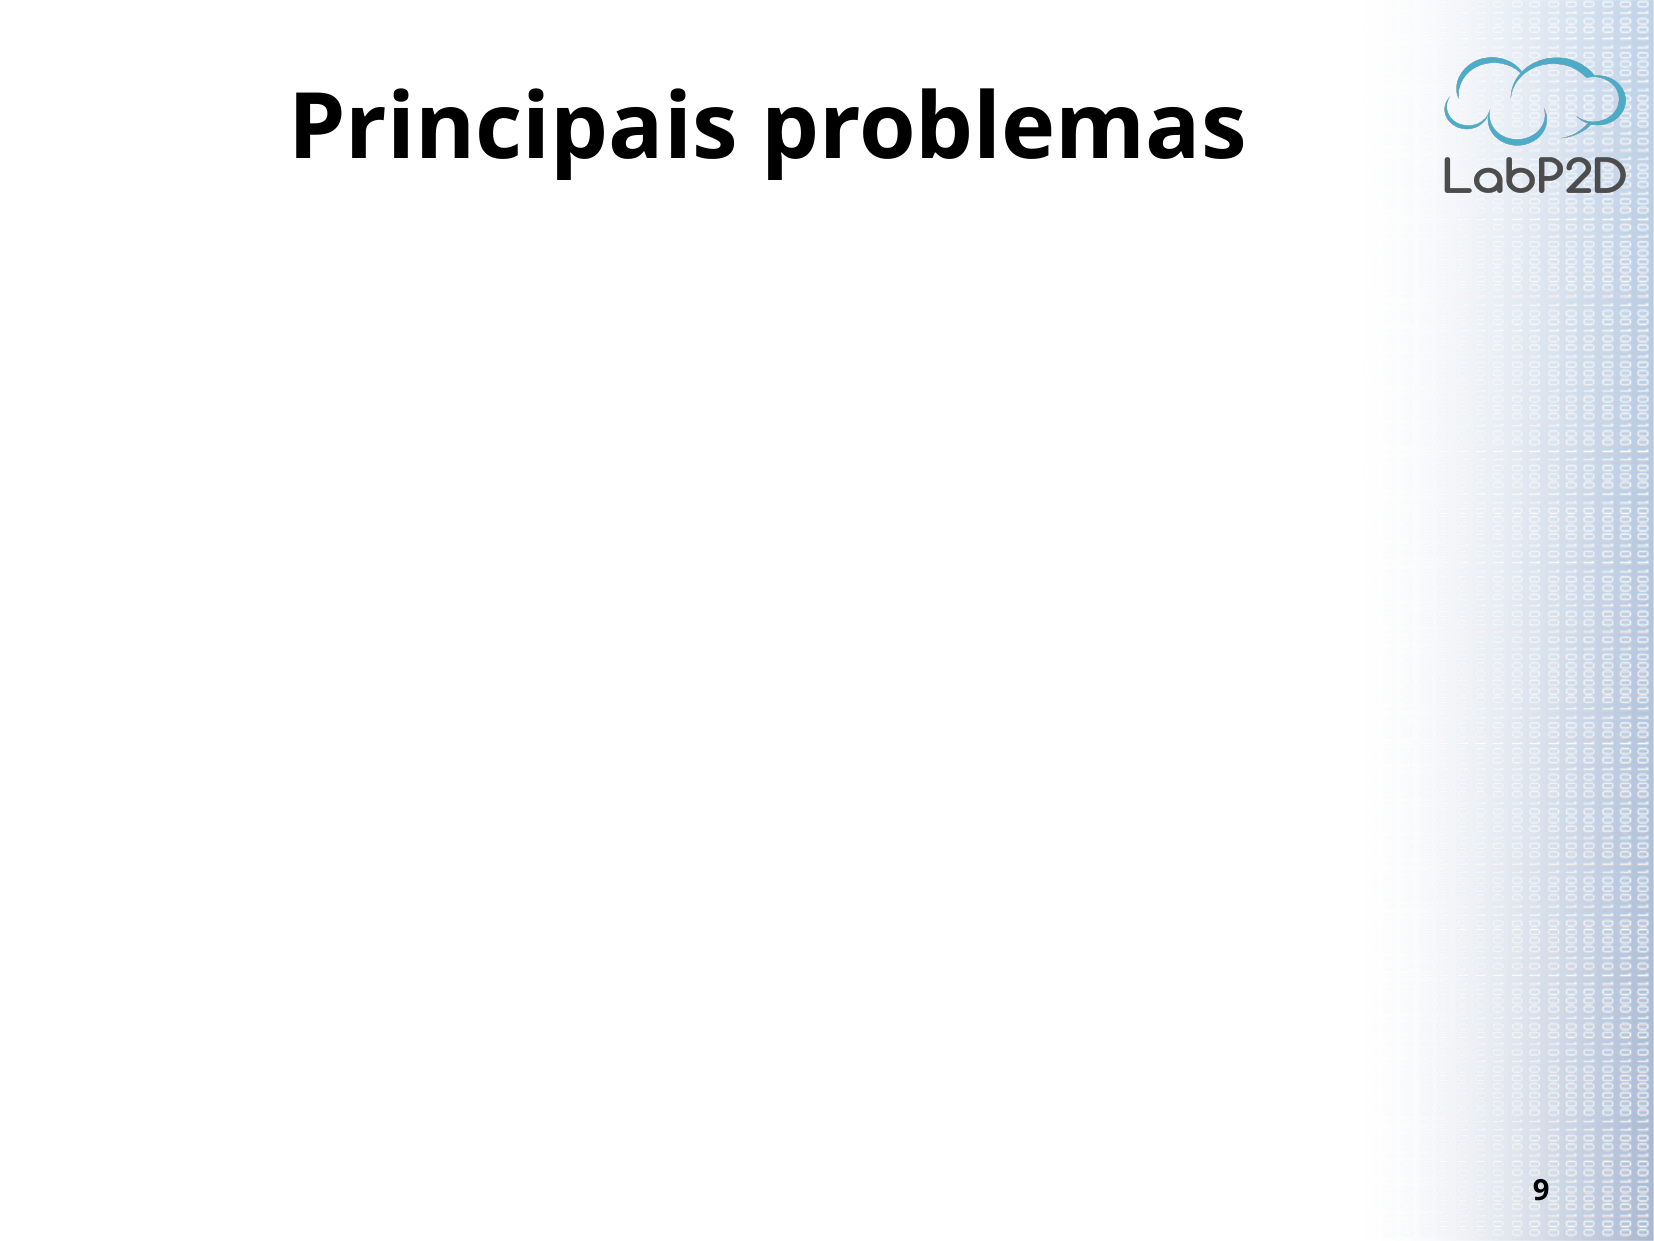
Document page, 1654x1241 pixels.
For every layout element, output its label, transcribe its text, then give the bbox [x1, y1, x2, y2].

title Principais problemas [82, 16, 1453, 231]
picture [1360, 1, 1654, 1240]
